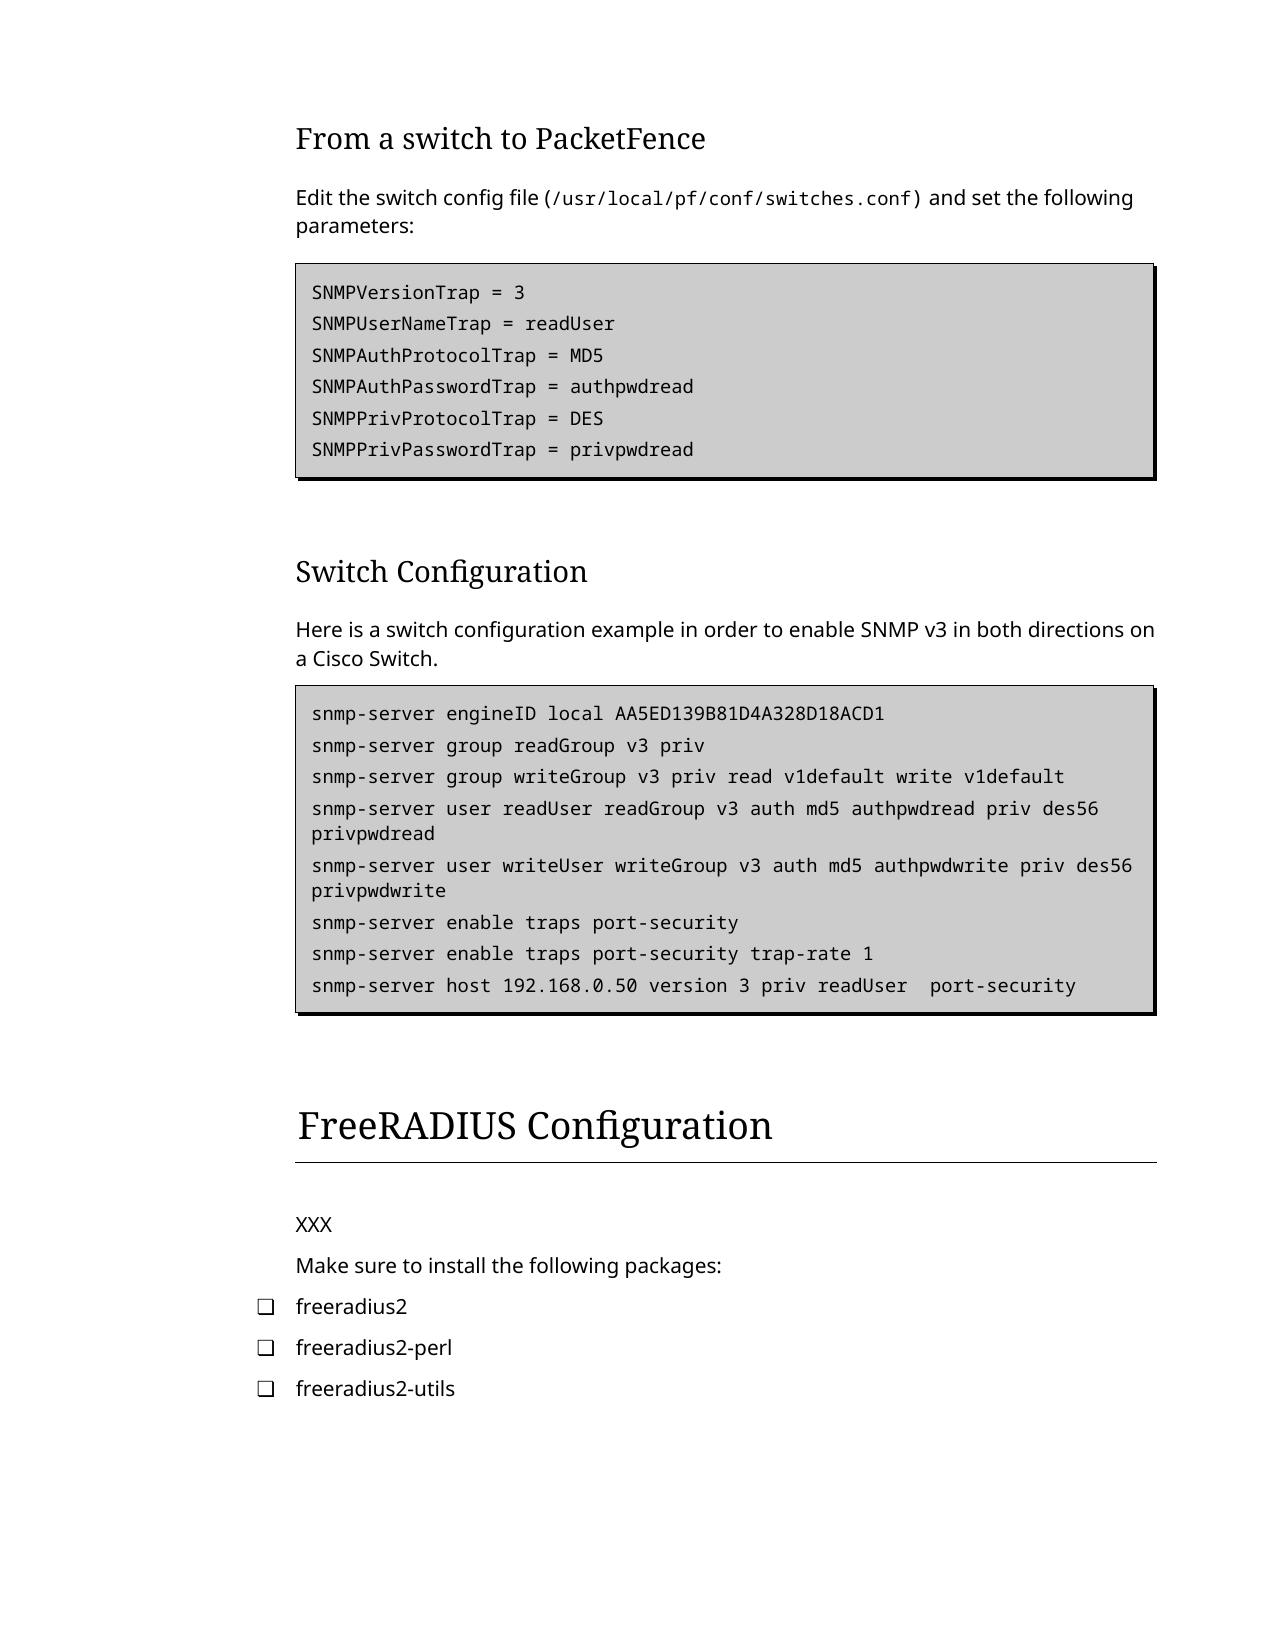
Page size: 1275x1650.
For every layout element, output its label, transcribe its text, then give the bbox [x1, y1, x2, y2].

text XXX [295, 1211, 1157, 1239]
list ❏ freeradius2 [256, 1292, 1157, 1321]
text SNMPAuthPasswordTrap = authpwdread [296, 357, 1153, 389]
list ❏ freeradius2-perl [256, 1333, 1157, 1362]
text SNMPUserNameTrap = readUser [296, 294, 1153, 326]
text SNMPPrivProtocolTrap = DES [296, 389, 1153, 420]
text snmp-server host 192.168.0.50 version 3 priv readUser port-security [296, 956, 1153, 1012]
text snmp-server group readGroup v3 priv [296, 716, 1153, 748]
text snmp-server enable traps port-security [296, 893, 1153, 924]
list ❏ freeradius2-utils [256, 1374, 1157, 1403]
subtitle Switch Configuration [295, 551, 1157, 591]
text SNMPVersionTrap = 3 [296, 264, 1153, 294]
text SNMPAuthProtocolTrap = MD5 [296, 326, 1153, 357]
text SNMPPrivPasswordTrap = privpwdread [296, 420, 1153, 477]
text snmp-server group writeGroup v3 priv read v1default write v1default [296, 748, 1153, 779]
text snmp-server engineID local AA5ED139B81D4A328D18ACD1 [296, 686, 1153, 716]
subtitle FreeRADIUS Configuration [295, 1099, 1157, 1162]
text snmp-server user writeUser writeGroup v3 auth md5 authpwdwrite priv des56 privpwdwrite [296, 836, 1153, 893]
text Make sure to install the following packages: [295, 1252, 1157, 1280]
subtitle From a switch to PacketFence [295, 118, 1157, 158]
text snmp-server enable traps port-security trap-rate 1 [296, 924, 1153, 956]
text Here is a switch configuration example in order to enable SNMP v3 in both directions on a Cisco Switch. [295, 615, 1157, 672]
text snmp-server user readUser readGroup v3 auth md5 authpwdread priv des56 privpwdread [296, 779, 1153, 836]
text Edit the switch config file (/usr/local/pf/conf/switches.conf) and set the following parameters: [295, 183, 1157, 239]
